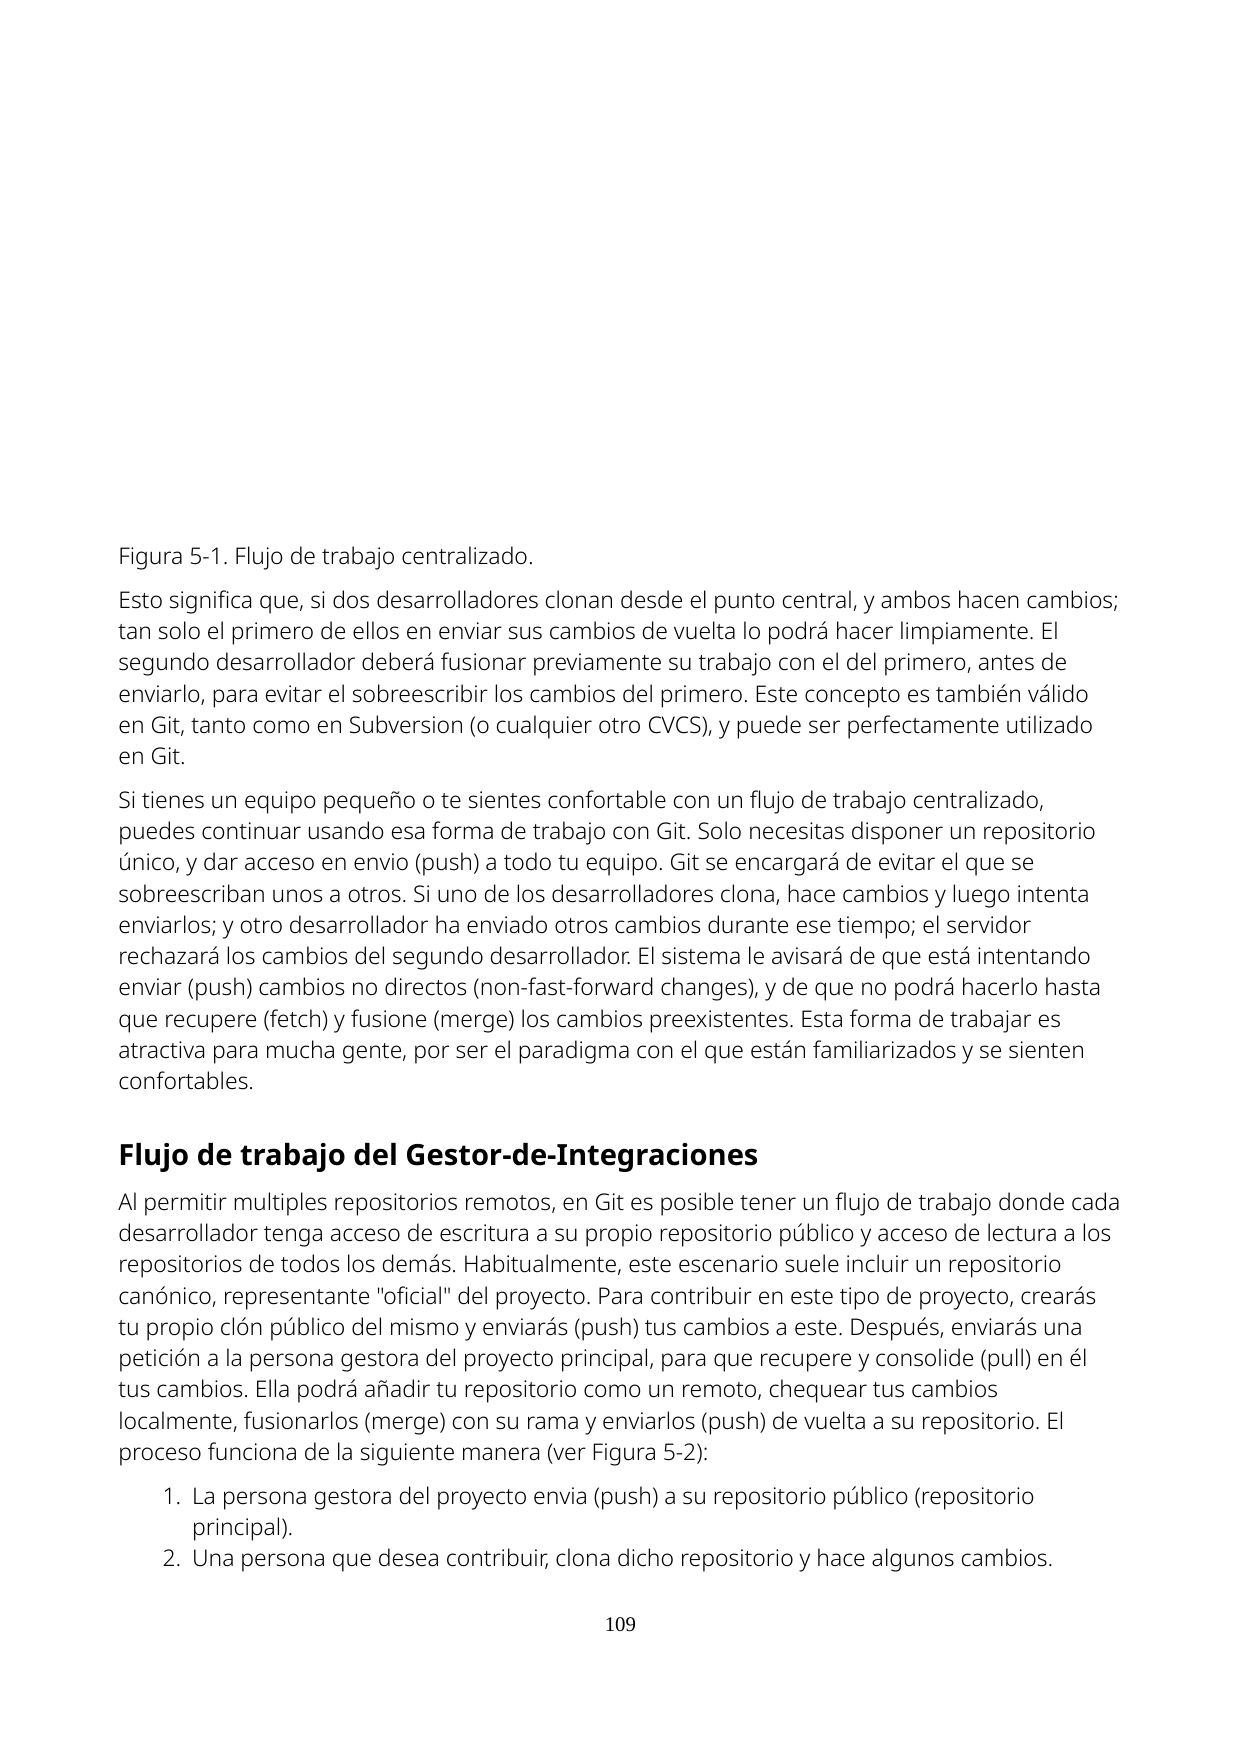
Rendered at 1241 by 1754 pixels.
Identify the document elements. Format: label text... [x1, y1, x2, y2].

list Una persona que desea contribuir, clona dicho repositorio y hace algunos cambios. [162, 1542, 1122, 1573]
text Al permitir multiples repositorios remotos, en Git es posible tener un flujo de trabajo donde cada desarrollador tenga acceso de escritura a su propio repositorio público y acceso de lectura a los repositorios de todos los demás. Habitualmente, este escenario suele incluir un repositorio canónico, representante "oficial" del proyecto. Para contribuir en este tipo de proyecto, crearás tu propio clón público del mismo y enviarás (push) tus cambios a este. Después, enviarás una petición a la persona gestora del proyecto principal, para que recupere y consolide (pull) en él tus cambios. Ella podrá añadir tu repositorio como un remoto, chequear tus cambios localmente, fusionarlos (merge) con su rama y enviarlos (push) de vuelta a su repositorio. El proceso funciona de la siguiente manera (ver Figura 5-2): [118, 1186, 1122, 1467]
text Figura 5-1. Flujo de trabajo centralizado. [118, 509, 1122, 571]
subtitle Flujo de trabajo del Gestor-de-Integraciones [118, 1134, 1122, 1173]
text Si tienes un equipo pequeño o te sientes confortable con un flujo de trabajo centralizado, puedes continuar usando esa forma de trabajo con Git. Solo necesitas disponer un repositorio único, y dar acceso en envio (push) a todo tu equipo. Git se encargará de evitar el que se sobreescriban unos a otros. Si uno de los desarrolladores clona, hace cambios y luego intenta enviarlos; y otro desarrollador ha enviado otros cambios durante ese tiempo; el servidor rechazará los cambios del segundo desarrollador. El sistema le avisará de que está intentando enviar (push) cambios no directos (non-fast-forward changes), y de que no podrá hacerlo hasta que recupere (fetch) y fusione (merge) los cambios preexistentes. Esta forma de trabajar es atractiva para mucha gente, por ser el paradigma con el que están familiarizados y se sienten confortables. [118, 784, 1122, 1096]
text Esto significa que, si dos desarrolladores clonan desde el punto central, y ambos hacen cambios; tan solo el primero de ellos en enviar sus cambios de vuelta lo podrá hacer limpiamente. El segundo desarrollador deberá fusionar previamente su trabajo con el del primero, antes de enviarlo, para evitar el sobreescribir los cambios del primero. Este concepto es también válido en Git, tanto como en Subversion (o cualquier otro CVCS), y puede ser perfectamente utilizado en Git. [118, 584, 1122, 771]
list La persona gestora del proyecto envia (push) a su repositorio público (repositorio principal). [162, 1480, 1122, 1542]
